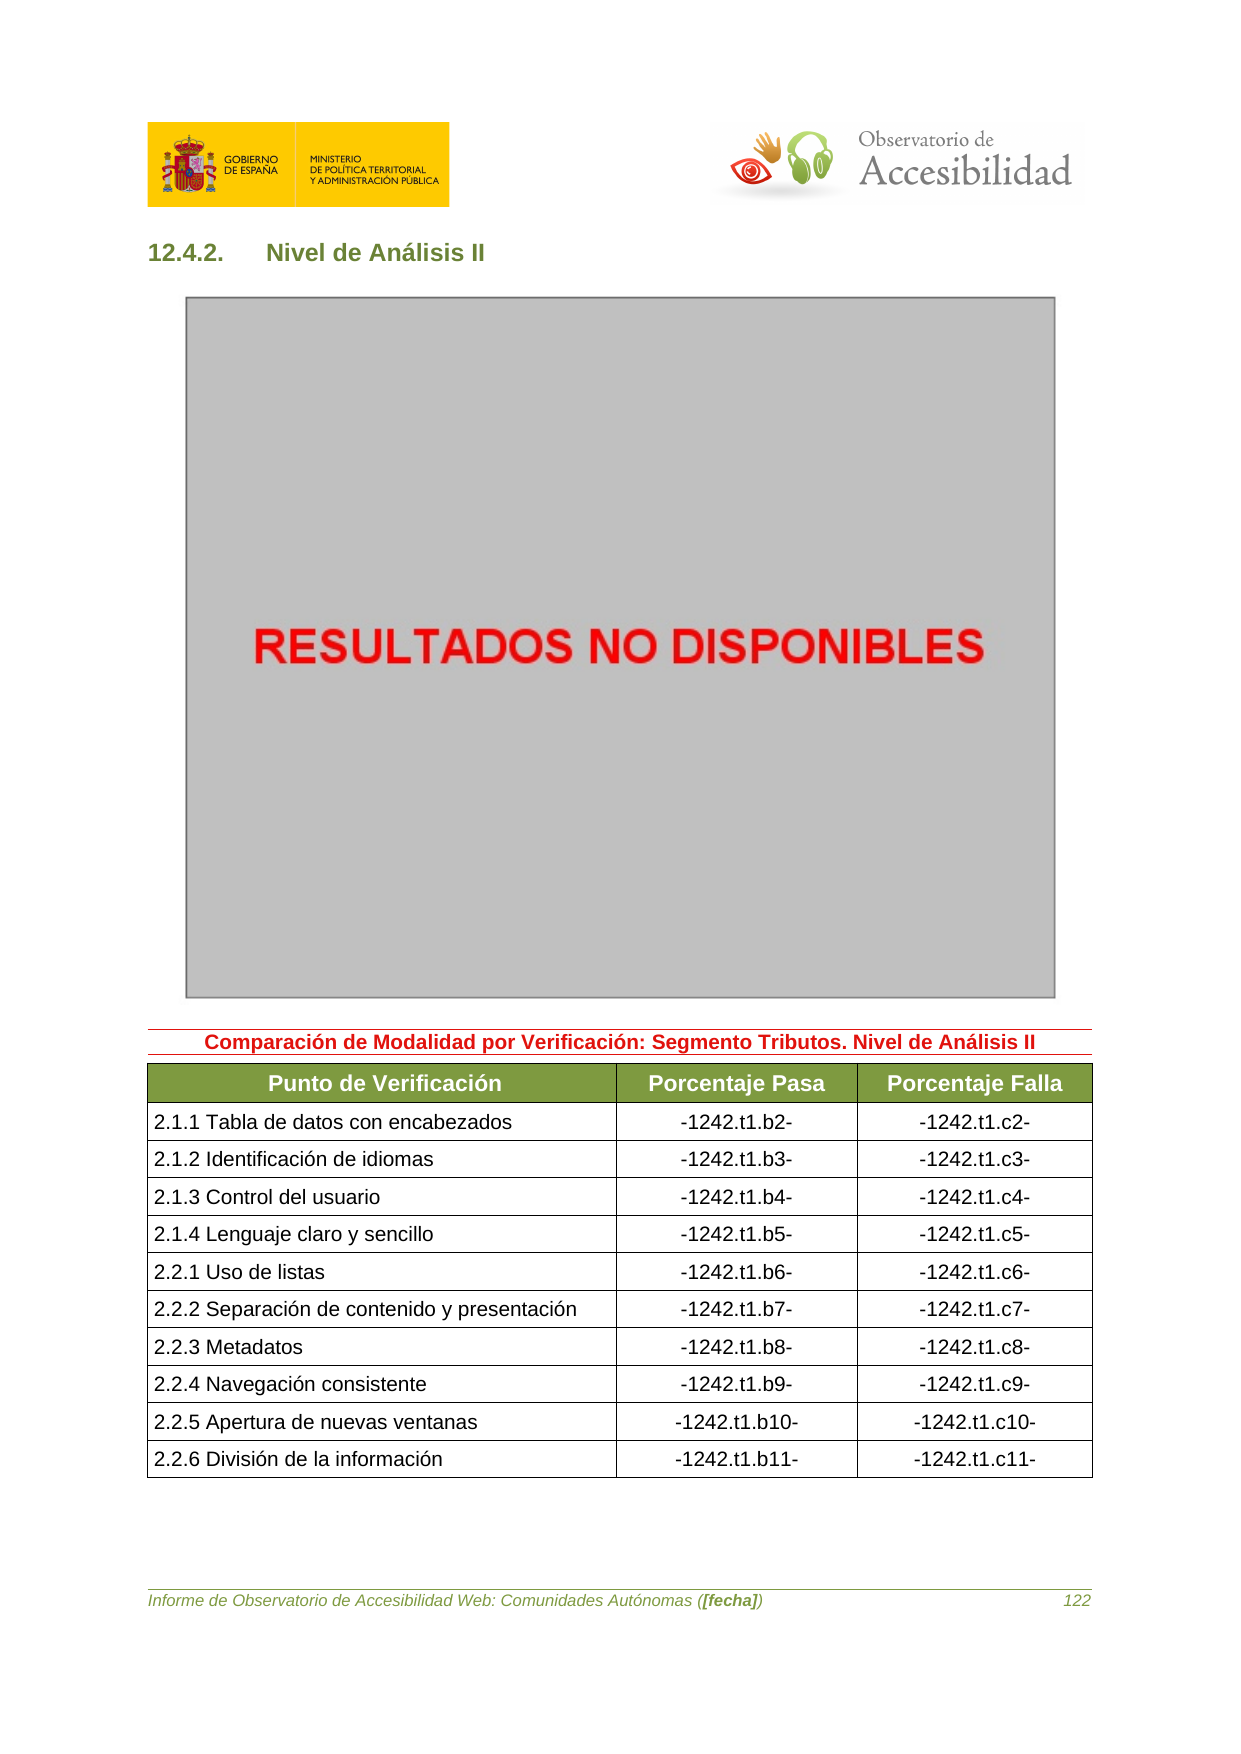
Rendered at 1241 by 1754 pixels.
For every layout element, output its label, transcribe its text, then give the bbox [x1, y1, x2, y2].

table_cell -1242.t1.b2- [617, 1103, 857, 1140]
table_cell -1242.t1.b11- [617, 1441, 857, 1477]
table_cell 2.2.2 Separación de contenido y presentación [148, 1291, 616, 1327]
table_cell 2.1.3 Control del usuario [148, 1178, 616, 1215]
table_cell -1242.t1.c3- [858, 1141, 1092, 1177]
table_cell 2.2.5 Apertura de nuevas ventanas [148, 1403, 616, 1440]
list Nivel de Análisis II [148, 238, 1092, 267]
table_cell 2.2.6 División de la información [148, 1441, 616, 1477]
table_cell -1242.t1.b8- [617, 1328, 857, 1365]
table_cell -1242.t1.b9- [617, 1366, 857, 1402]
table_cell -1242.t1.c7- [858, 1291, 1092, 1327]
table_cell -1242.t1.b5- [617, 1216, 857, 1252]
table_cell -1242.t1.c2- [858, 1103, 1092, 1140]
table_cell -1242.t1.b7- [617, 1291, 857, 1327]
table_header Porcentaje Pasa [617, 1064, 857, 1102]
table_cell -1242.t1.b10- [617, 1403, 857, 1440]
table_header Porcentaje Falla [858, 1064, 1092, 1102]
table_cell 2.2.4 Navegación consistente [148, 1366, 616, 1402]
table_cell -1242.t1.c8- [858, 1328, 1092, 1365]
table_cell 2.2.3 Metadatos [148, 1328, 616, 1365]
table_header Punto de Verificación [148, 1064, 616, 1102]
table_cell 2.1.4 Lenguaje claro y sencillo [148, 1216, 616, 1252]
text Comparación de Modalidad por Verificación: Segmento Tributos. Nivel de Análisis II [148, 1030, 1092, 1054]
table_cell -1242.t1.b4- [617, 1178, 857, 1215]
table_cell -1242.t1.c5- [858, 1216, 1092, 1252]
table_cell -1242.t1.c6- [858, 1253, 1092, 1290]
table_cell 2.1.1 Tabla de datos con encabezados [148, 1103, 616, 1140]
table_cell -1242.t1.b6- [617, 1253, 857, 1290]
table_cell -1242.t1.c11- [858, 1441, 1092, 1477]
table_cell -1242.t1.c10- [858, 1403, 1092, 1440]
table_cell 2.2.1 Uso de listas [148, 1253, 616, 1290]
table_cell 2.1.2 Identificación de idiomas [148, 1141, 616, 1177]
table_cell -1242.t1.c9- [858, 1366, 1092, 1402]
table_cell -1242.t1.c4- [858, 1178, 1092, 1215]
table_cell -1242.t1.b3- [617, 1141, 857, 1177]
